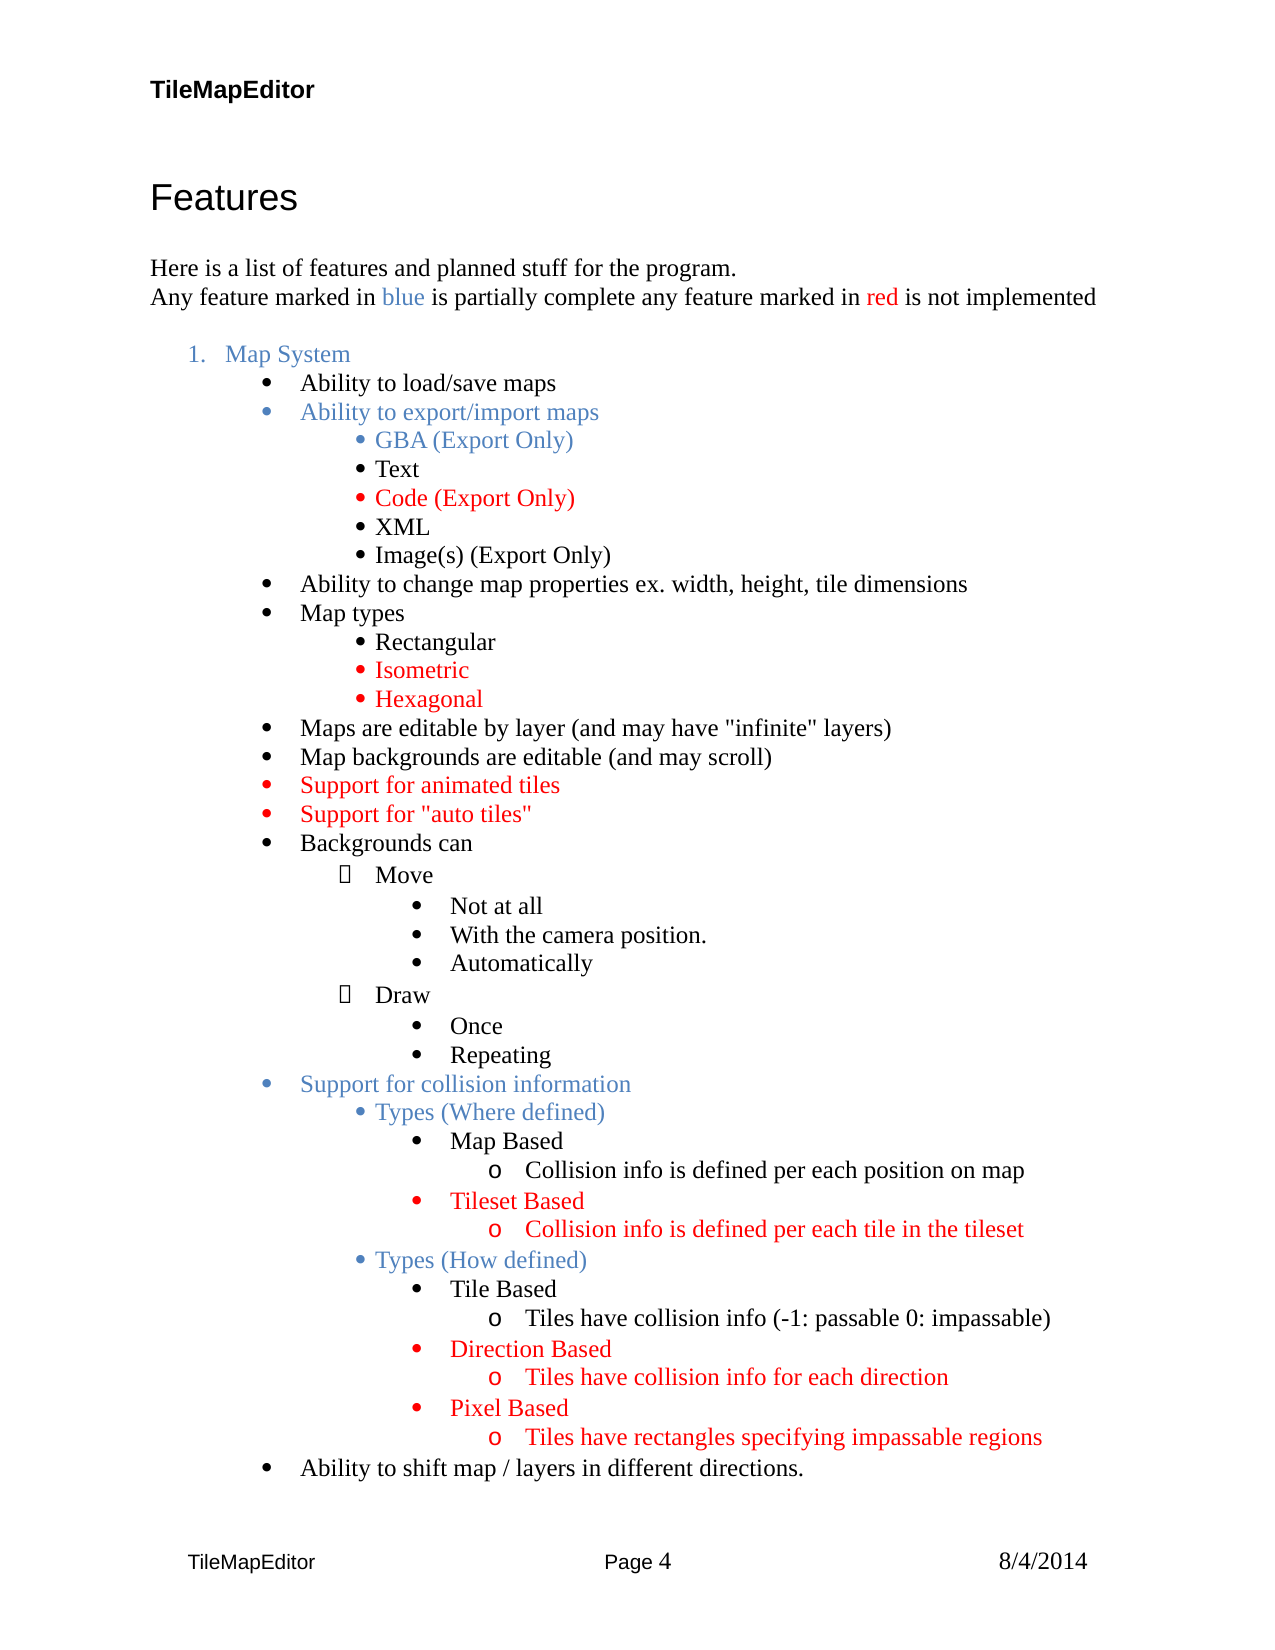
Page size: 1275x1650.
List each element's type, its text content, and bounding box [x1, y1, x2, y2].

list Not at all [412, 891, 1125, 920]
subtitle Features [150, 175, 1125, 218]
list Hexagonal [356, 684, 1125, 713]
list Map backgrounds are editable (and may scroll) [262, 742, 1125, 771]
list XML [356, 512, 1125, 541]
list Types (Where defined) [356, 1097, 1125, 1126]
list Support for "auto tiles" [262, 799, 1125, 828]
list Support for collision information [262, 1069, 1125, 1097]
list Ability to shift map / layers in different directions. [262, 1453, 1125, 1482]
list Direction Based [412, 1334, 1125, 1362]
list Image(s) (Export Only) [356, 541, 1125, 569]
list GBA (Export Only) [356, 426, 1125, 454]
list Types (How defined) [356, 1245, 1125, 1274]
list With the camera position. [412, 920, 1125, 948]
list Draw [337, 977, 1125, 1011]
list Ability to export/import maps [262, 397, 1125, 426]
list Move [337, 857, 1125, 891]
list Backgrounds can [262, 828, 1125, 857]
list Text [356, 454, 1125, 483]
list Code (Export Only) [356, 483, 1125, 512]
list Tiles have collision info for each direction [487, 1362, 1125, 1393]
text Here is a list of features and planned stuff for the program. [150, 253, 1125, 282]
list Map System [187, 339, 1125, 368]
list Collision info is defined per each position on map [487, 1155, 1125, 1186]
list Ability to load/save maps [262, 368, 1125, 397]
list Tiles have rectangles specifying impassable regions [487, 1422, 1125, 1453]
list Repeating [412, 1040, 1125, 1069]
list Automatically [412, 948, 1125, 977]
list Tiles have collision info (-1: passable 0: impassable) [487, 1303, 1125, 1334]
list Tileset Based [412, 1186, 1125, 1214]
list Ability to change map properties ex. width, height, tile dimensions [262, 569, 1125, 598]
list Support for animated tiles [262, 771, 1125, 799]
list Rectangular [356, 627, 1125, 656]
list Isometric [356, 656, 1125, 684]
text Any feature marked in blue is partially complete any feature marked in red is not implemented [150, 282, 1125, 311]
list Once [412, 1011, 1125, 1040]
list Collision info is defined per each tile in the tileset [487, 1214, 1125, 1245]
list Maps are editable by layer (and may have "infinite" layers) [262, 713, 1125, 742]
list Map Based [412, 1126, 1125, 1155]
list Tile Based [412, 1274, 1125, 1303]
list Pixel Based [412, 1393, 1125, 1422]
list Map types [262, 598, 1125, 627]
